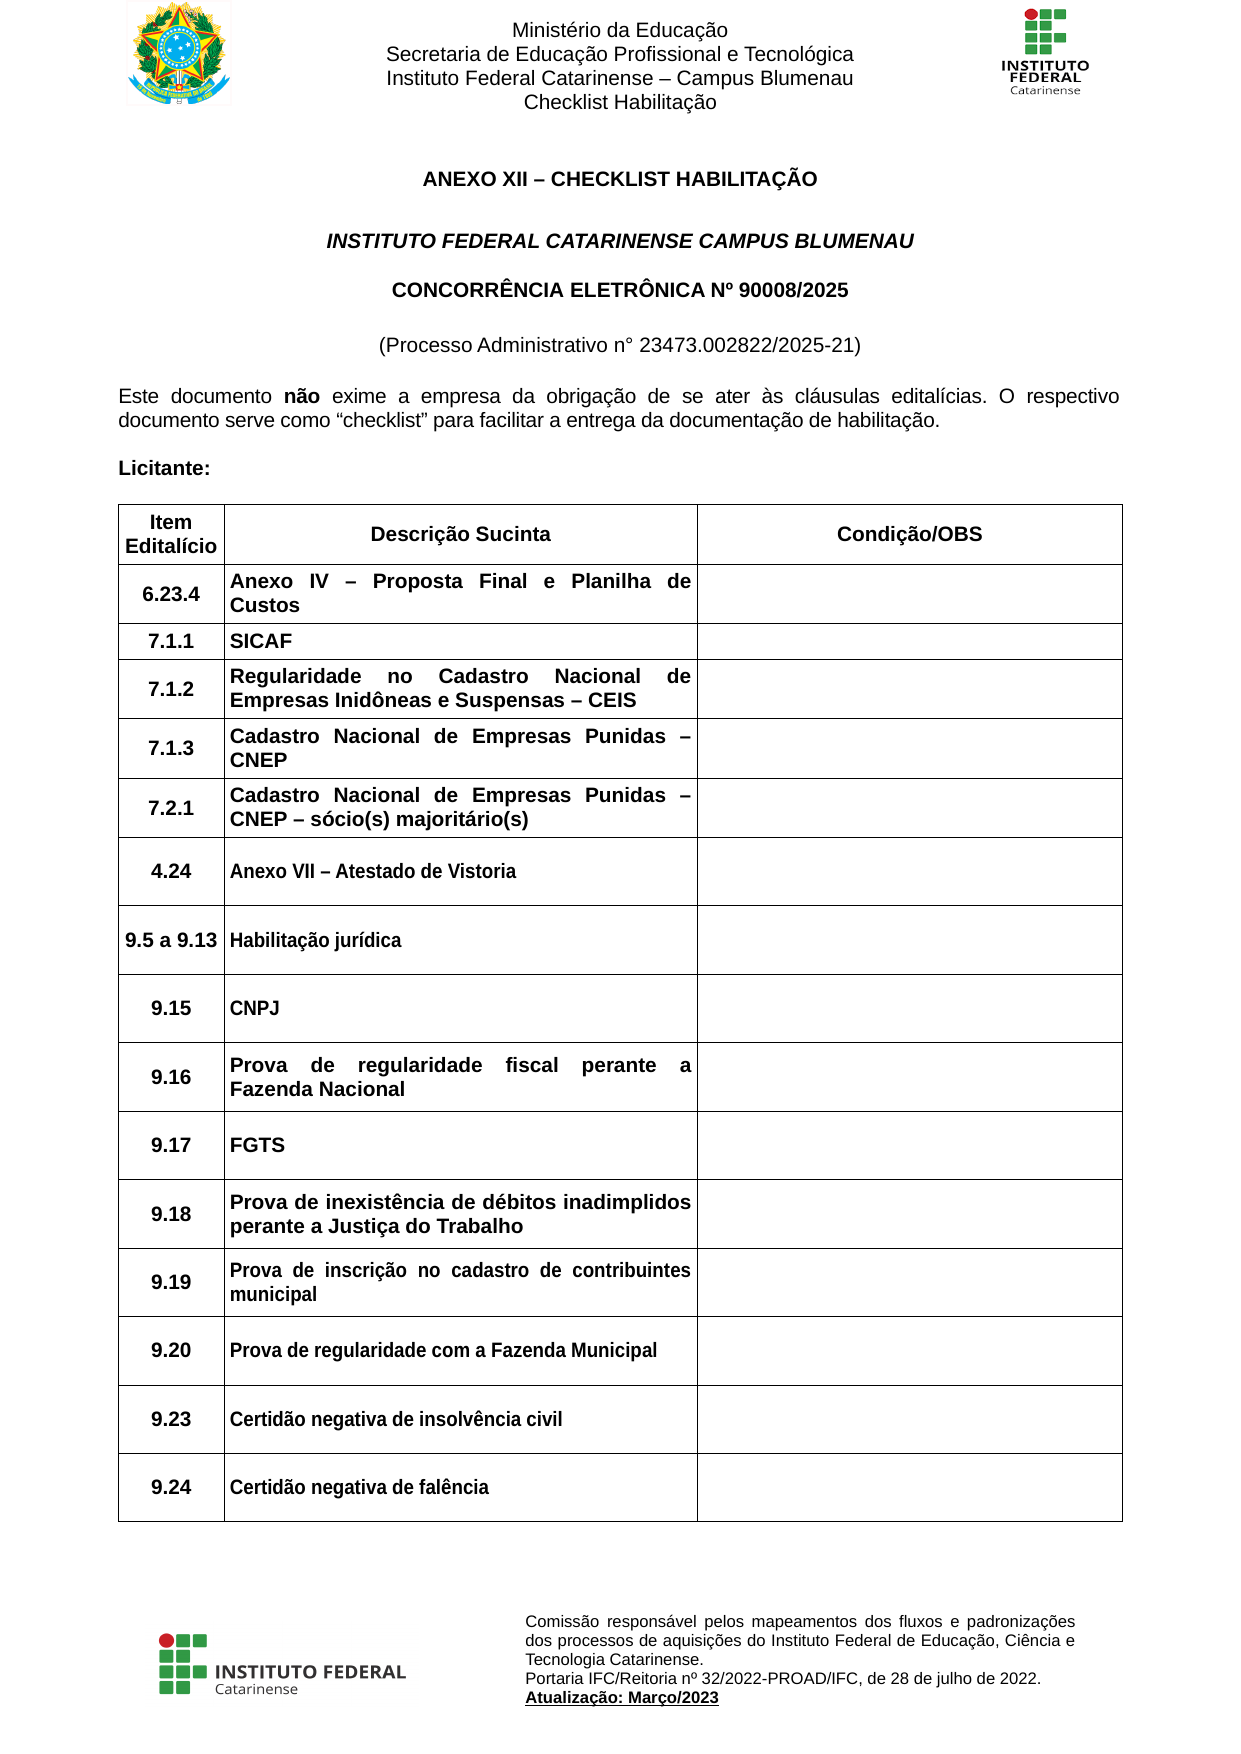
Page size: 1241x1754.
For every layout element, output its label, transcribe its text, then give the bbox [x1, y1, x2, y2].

table_cell 9.16 [119, 1043, 224, 1111]
table_cell 9.23 [119, 1386, 224, 1453]
table_cell 9.18 [119, 1180, 224, 1248]
table_cell [698, 1043, 1122, 1111]
table_cell [698, 975, 1122, 1042]
table_cell 9.24 [119, 1454, 224, 1521]
table_cell 7.2.1 [119, 779, 224, 837]
table_cell 9.17 [119, 1112, 224, 1179]
table_cell [698, 838, 1122, 905]
text Este documento não exime a empresa da obrigação de se ater às cláusulas editalícias. O respectivo documento serve como “checklist” para facilitar a entrega da documentação de habilitação. [118, 384, 1120, 432]
table_cell 9.15 [119, 975, 224, 1042]
table_cell [698, 779, 1122, 837]
picture [990, 0, 1102, 103]
table_cell [698, 1180, 1122, 1248]
table_cell Anexo VII – Atestado de Vistoria [225, 838, 697, 905]
table_cell [698, 624, 1122, 658]
table_cell Prova de inexistência de débitos inadimplidos perante a Justiça do Trabalho [225, 1180, 697, 1248]
text ANEXO XII – CHECKLIST HABILITAÇÃO [118, 167, 1122, 191]
table_cell [698, 1386, 1122, 1453]
table_cell Prova de regularidade fiscal perante a Fazenda Nacional [225, 1043, 697, 1111]
picture [200, 85, 213, 91]
table_cell Prova de regularidade com a Fazenda Municipal [225, 1317, 697, 1384]
table_cell 9.5 a 9.13 [119, 906, 224, 974]
table_cell Anexo IV – Proposta Final e Planilha de Custos [225, 565, 697, 623]
picture [198, 81, 230, 104]
table_cell 7.1.1 [119, 624, 224, 658]
table_cell 4.24 [119, 838, 224, 905]
table_cell [698, 719, 1122, 777]
table_cell [698, 1249, 1122, 1316]
picture [145, 1621, 420, 1707]
table_cell 9.20 [119, 1317, 224, 1384]
table_cell [698, 1317, 1122, 1384]
table_cell FGTS [225, 1112, 697, 1179]
table_cell CNPJ [225, 975, 697, 1042]
table_cell [698, 906, 1122, 974]
table_cell 7.1.3 [119, 719, 224, 777]
table_cell [698, 565, 1122, 623]
picture [128, 80, 166, 104]
table_cell [698, 1454, 1122, 1521]
table_cell Regularidade no Cadastro Nacional de Empresas Inidôneas e Suspensas – CEIS [225, 660, 697, 718]
table_cell 9.19 [119, 1249, 224, 1316]
table_cell Prova de inscrição no cadastro de contribuintes municipal [225, 1249, 697, 1316]
table_cell 7.1.2 [119, 660, 224, 718]
text CONCORRÊNCIA ELETRÔNICA Nº 90008/2025 [118, 278, 1122, 302]
table_cell Habilitação jurídica [225, 906, 697, 974]
table_cell 6.23.4 [119, 565, 224, 623]
picture [128, 2, 230, 91]
text (Processo Administrativo n° 23473.002822/2025-21) [118, 333, 1122, 357]
text Licitante: [118, 456, 1120, 480]
table_cell Certidão negativa de insolvência civil [225, 1386, 697, 1453]
table_header Item Editalício [119, 505, 224, 563]
table_header Descrição Sucinta [225, 505, 697, 563]
table_cell Cadastro Nacional de Empresas Punidas – CNEP – sócio(s) majoritário(s) [225, 779, 697, 837]
table_header Condição/OBS [698, 505, 1122, 563]
table_cell Cadastro Nacional de Empresas Punidas – CNEP [225, 719, 697, 777]
table_cell [698, 660, 1122, 718]
text INSTITUTO FEDERAL CATARINENSE CAMPUS BLUMENAU [118, 228, 1122, 252]
table_cell [698, 1112, 1122, 1179]
table_cell Certidão negativa de falência [225, 1454, 697, 1521]
picture [169, 93, 191, 104]
table_cell SICAF [225, 624, 697, 658]
